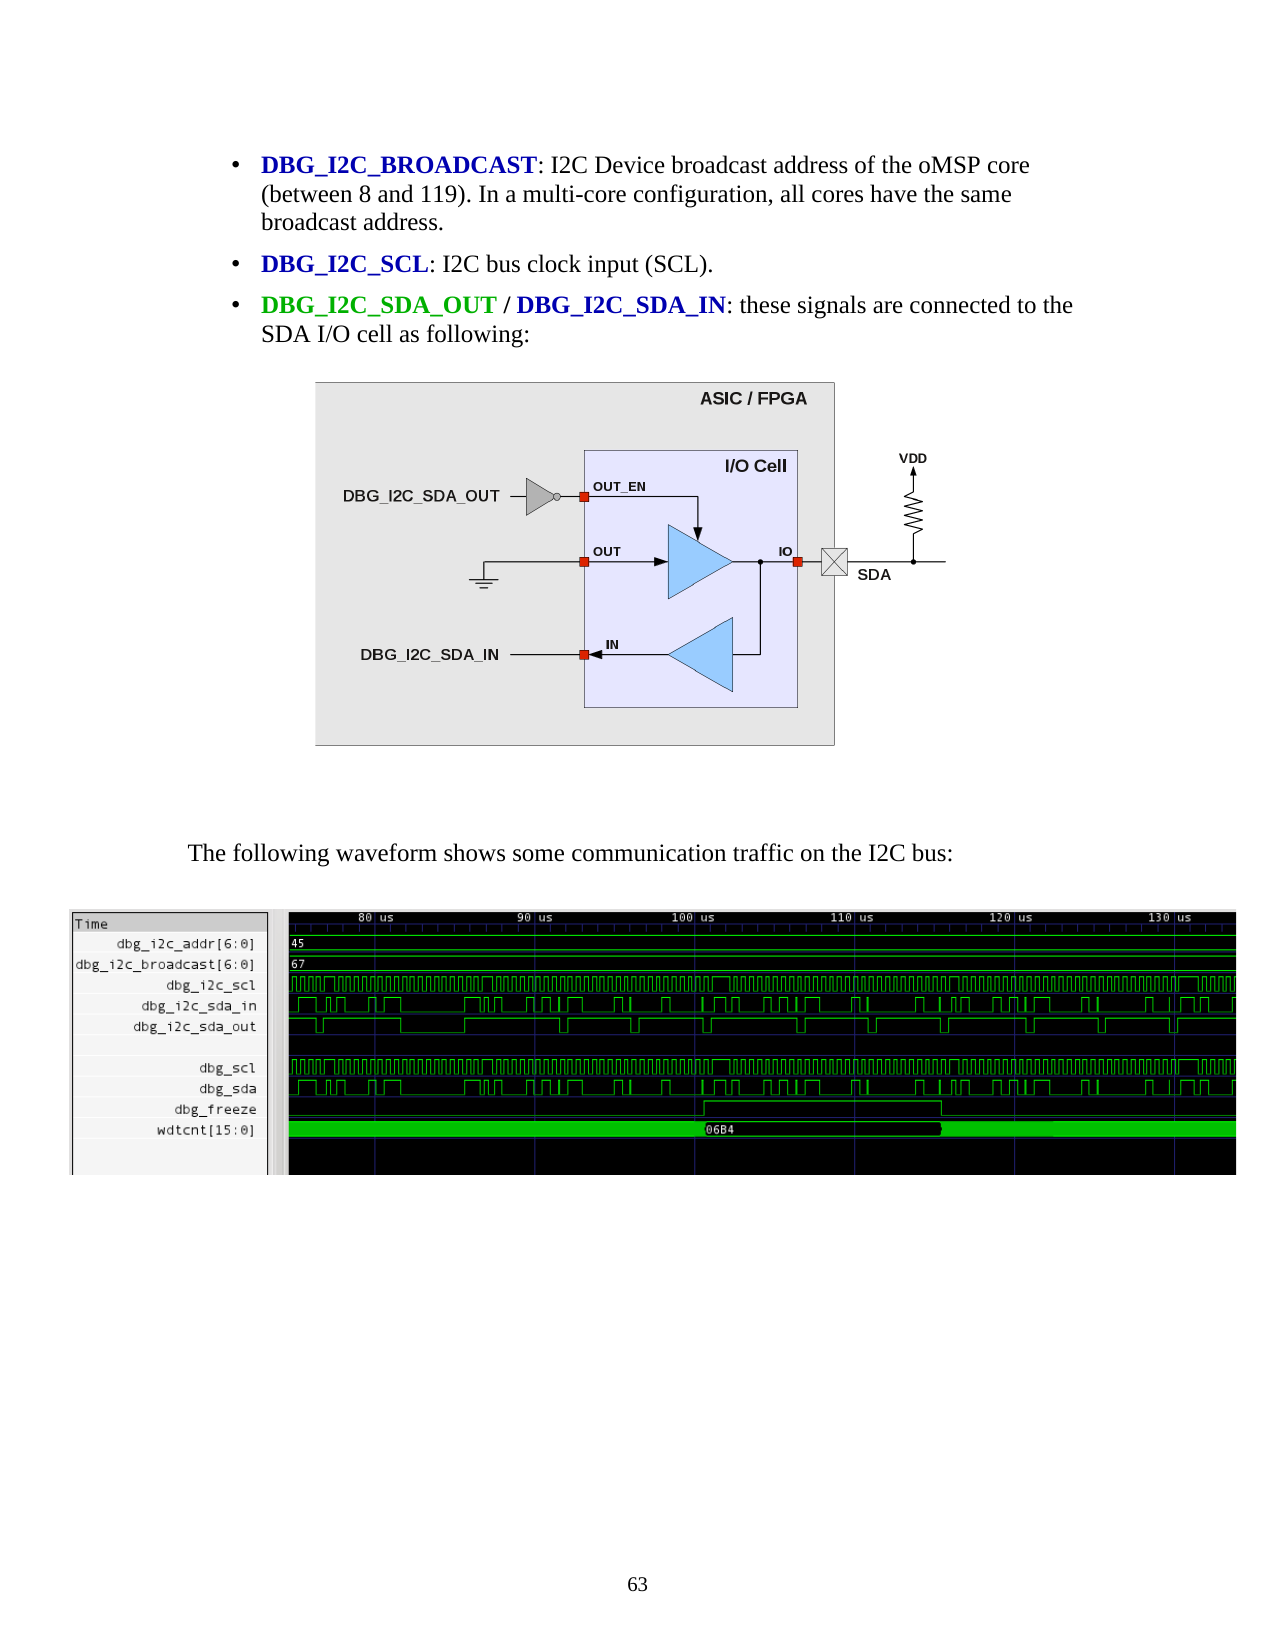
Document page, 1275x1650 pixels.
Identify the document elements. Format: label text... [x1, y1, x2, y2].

list DBG_I2C_SDA_OUT / DBG_I2C_SDA_IN: these signals are connected to the SDA I/O cell as following: [231, 290, 1088, 347]
list DBG_I2C_BROADCAST: I2C Device broadcast address of the oMSP core (between 8 and 119). In a multi-core configuration, all cores have the same broadcast address. [231, 150, 1088, 236]
text The following waveform shows some communication traffic on the I2C bus: [187, 838, 1088, 866]
list DBG_I2C_SCL: I2C bus clock input (SCL). [231, 249, 1088, 277]
picture [69, 909, 1237, 1175]
picture [315, 371, 960, 756]
